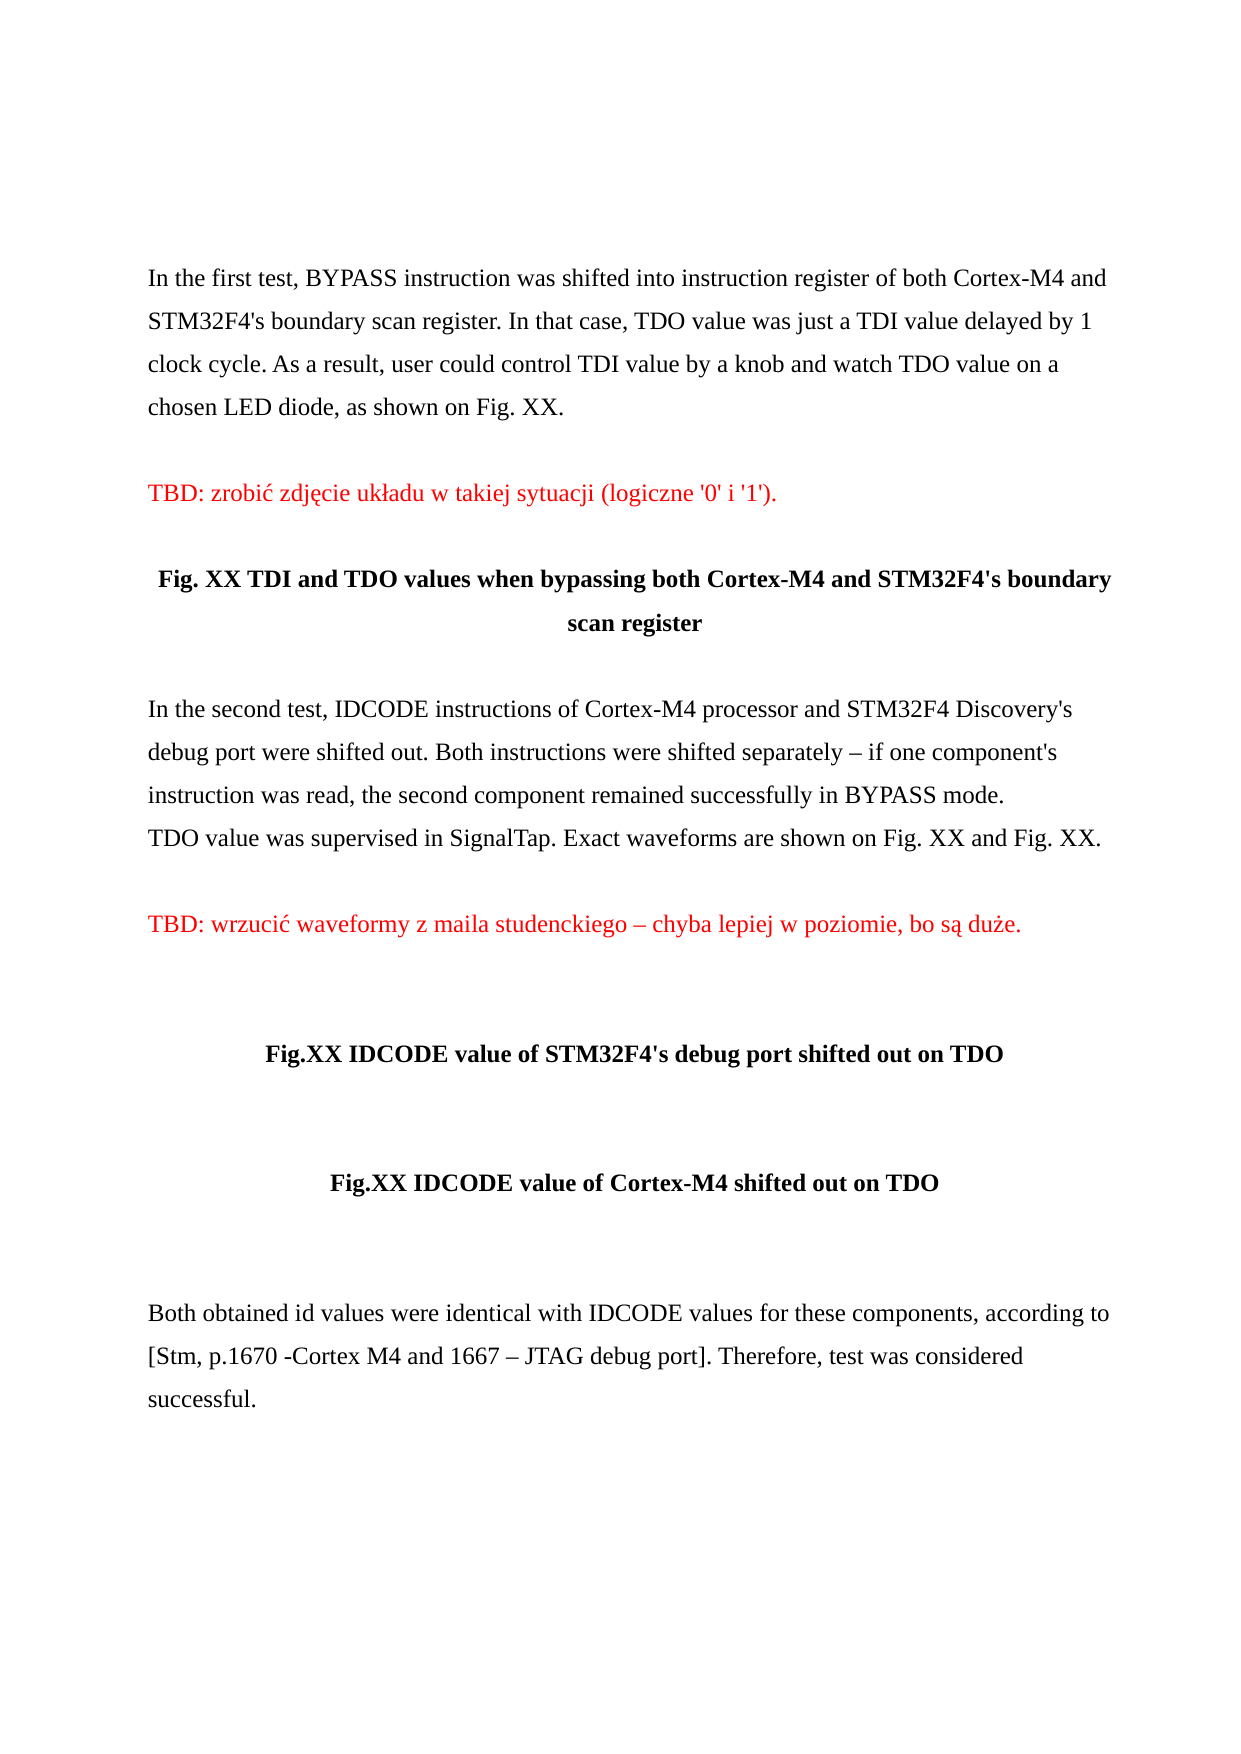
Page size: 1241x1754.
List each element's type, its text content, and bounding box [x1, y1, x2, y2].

text TBD: zrobić zdjęcie układu w takiej sytuacji (logiczne '0' i '1'). [148, 478, 1122, 507]
text In the first test, BYPASS instruction was shifted into instruction register of both Cortex-M4 and STM32F4's boundary scan register. In that case, TDO value was just a TDI value delayed by 1 clock cycle. As a result, user could control TDI value by a knob and watch TDO value on a chosen LED diode, as shown on Fig. XX. [148, 263, 1122, 421]
text In the second test, IDCODE instructions of Cortex-M4 processor and STM32F4 Discovery's debug port were shifted out. Both instructions were shifted separately – if one component's instruction was read, the second component remained successfully in BYPASS mode. [148, 694, 1122, 809]
text Fig. XX TDI and TDO values when bypassing both Cortex-M4 and STM32F4's boundary scan register [148, 564, 1122, 636]
text Fig.XX IDCODE value of Cortex-M4 shifted out on TDO [148, 1168, 1122, 1197]
text TBD: wrzucić waveformy z maila studenckiego – chyba lepiej w poziomie, bo są duże. [148, 909, 1122, 938]
text Both obtained id values were identical with IDCODE values for these components, according to [Stm, p.1670 -Cortex M4 and 1667 – JTAG debug port]. Therefore, test was considered successful. [148, 1298, 1122, 1413]
text TDO value was supervised in SignalTap. Exact waveforms are shown on Fig. XX and Fig. XX. [148, 823, 1122, 852]
text Fig.XX IDCODE value of STM32F4's debug port shifted out on TDO [148, 1039, 1122, 1068]
